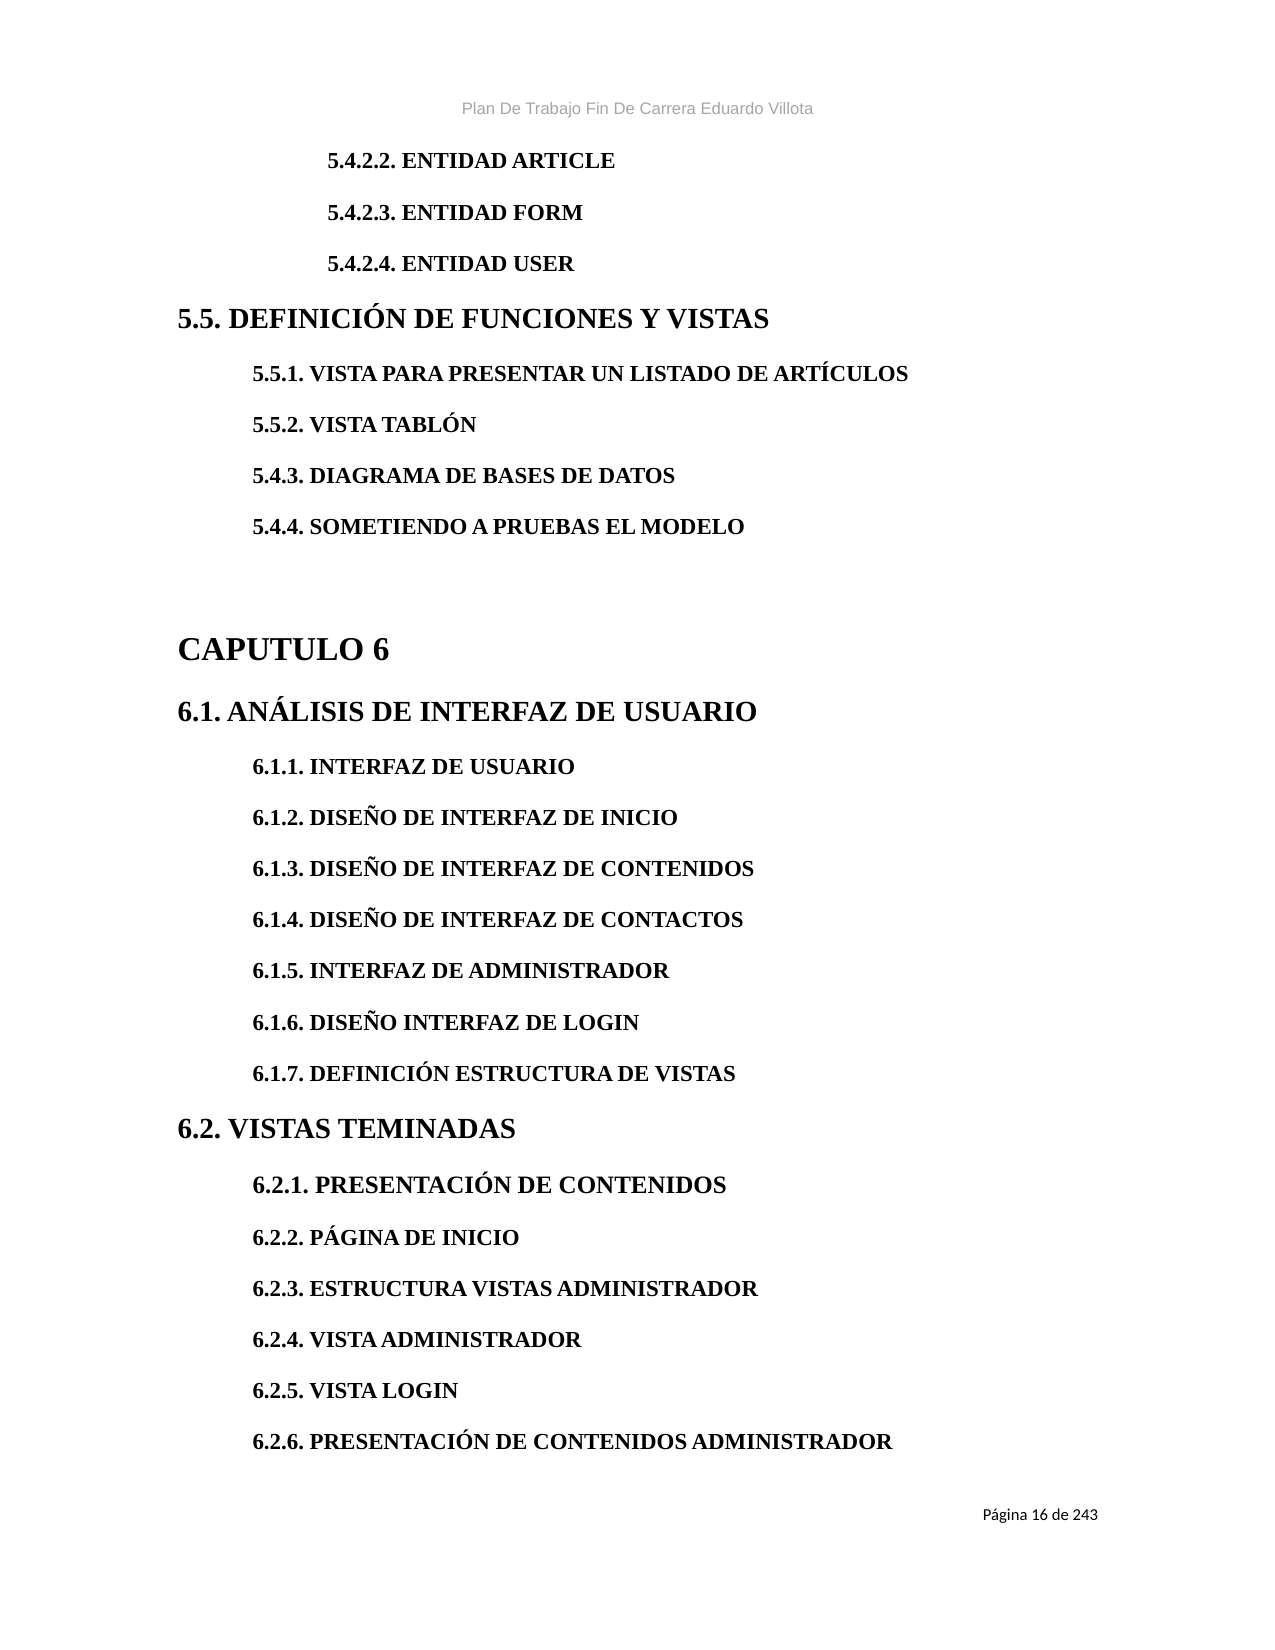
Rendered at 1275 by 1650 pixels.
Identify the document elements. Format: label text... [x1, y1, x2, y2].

text 6.1.7. DEFINICIÓN ESTRUCTURA DE VISTAS [177, 1060, 1098, 1086]
text 5.5.2. VISTA TABLÓN [177, 411, 1098, 437]
text 5.4.2.2. ENTIDAD ARTICLE [177, 148, 1098, 174]
text 5.5.1. VISTA PARA PRESENTAR UN LISTADO DE ARTÍCULOS [177, 360, 1098, 386]
text 5.4.2.3. ENTIDAD FORM [177, 199, 1098, 225]
text 5.4.2.4. ENTIDAD USER [177, 250, 1098, 276]
text 6.2.2. PÁGINA DE INICIO [177, 1224, 1098, 1250]
text 6.1.6. DISEÑO INTERFAZ DE LOGIN [177, 1009, 1098, 1035]
text 6.1. ANÁLISIS DE INTERFAZ DE USUARIO [177, 694, 1098, 728]
text 6.2.6. PRESENTACIÓN DE CONTENIDOS ADMINISTRADOR [177, 1428, 1098, 1454]
text 6.1.2. DISEÑO DE INTERFAZ DE INICIO [177, 804, 1098, 831]
text 5.5. DEFINICIÓN DE FUNCIONES Y VISTAS [177, 301, 1098, 334]
text 6.1.3. DISEÑO DE INTERFAZ DE CONTENIDOS [177, 856, 1098, 882]
text 6.1.5. INTERFAZ DE ADMINISTRADOR [177, 958, 1098, 984]
text CAPUTULO 6 [177, 629, 1098, 667]
text 6.2. VISTAS TEMINADAS [177, 1111, 1098, 1144]
text 6.2.3. ESTRUCTURA VISTAS ADMINISTRADOR [177, 1275, 1098, 1301]
text 6.1.4. DISEÑO DE INTERFAZ DE CONTACTOS [177, 907, 1098, 933]
text 5.4.3. DIAGRAMA DE BASES DE DATOS [177, 462, 1098, 488]
text 5.4.4. SOMETIENDO A PRUEBAS EL MODELO [177, 513, 1098, 539]
text 6.1.1. INTERFAZ DE USUARIO [177, 753, 1098, 780]
text 6.2.4. VISTA ADMINISTRADOR [177, 1326, 1098, 1352]
text 6.2.1. PRESENTACIÓN DE CONTENIDOS [177, 1170, 1098, 1199]
text 6.2.5. VISTA LOGIN [177, 1377, 1098, 1403]
